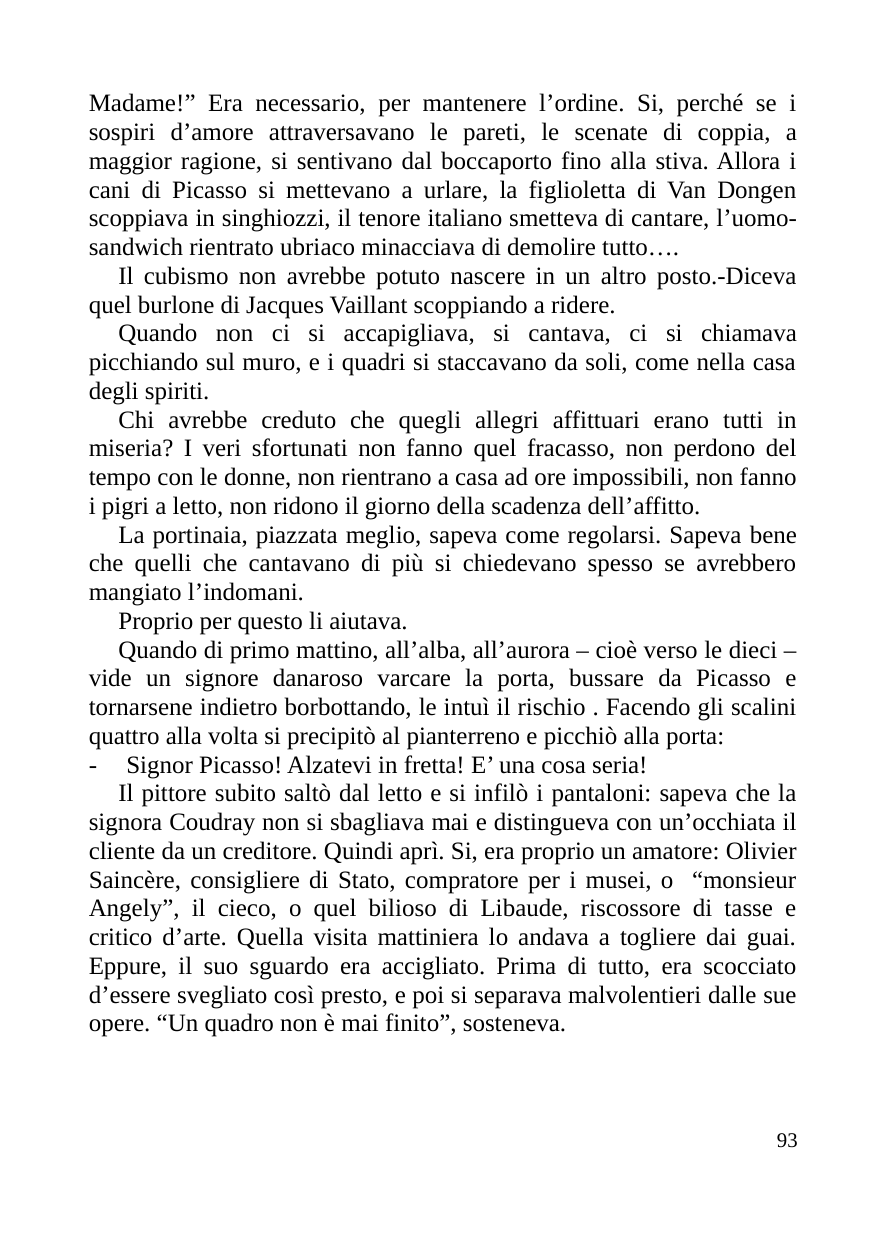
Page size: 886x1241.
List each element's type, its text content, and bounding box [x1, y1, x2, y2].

text Chi avrebbe creduto che quegli allegri affittuari erano tutti in miseria? I veri sfortunati non fanno quel fracasso, non perdono del tempo con le donne, non rientrano a casa ad ore impossibili, non fanno i pigri a letto, non ridono il giorno della scadenza dell’affitto. [88, 405, 797, 520]
text Il cubismo non avrebbe potuto nascere in un altro posto.-Diceva quel burlone di Jacques Vaillant scoppiando a ridere. [88, 261, 797, 318]
list Signor Picasso! Alzatevi in fretta! E’ una cosa seria! [88, 750, 797, 778]
text Quando di primo mattino, all’alba, all’aurora – cioè verso le dieci – vide un signore danaroso varcare la porta, bussare da Picasso e tornarsene indietro borbottando, le intuì il rischio . Facendo gli scalini quattro alla volta si precipitò al pianterreno e picchiò alla porta: [88, 635, 797, 750]
text Quando non ci si accapigliava, si cantava, ci si chiamava picchiando sul muro, e i quadri si staccavano da soli, come nella casa degli spiriti. [88, 318, 797, 405]
text La portinaia, piazzata meglio, sapeva come regolarsi. Sapeva bene che quelli che cantavano di più si chiedevano spesso se avrebbero mangiato l’indomani. [88, 520, 797, 606]
text Madame!” Era necessario, per mantenere l’ordine. Si, perché se i sospiri d’amore attraversavano le pareti, le scenate di coppia, a maggior ragione, si sentivano dal boccaporto fino alla stiva. Allora i cani di Picasso si mettevano a urlare, la figlioletta di Van Dongen scoppiava in singhiozzi, il tenore italiano smetteva di cantare, l’uomo-sandwich rientrato ubriaco minacciava di demolire tutto…. [88, 88, 797, 261]
text Proprio per questo li aiutava. [88, 606, 797, 635]
text Il pittore subito saltò dal letto e si infilò i pantaloni: sapeva che la signora Coudray non si sbagliava mai e distingueva con un’occhiata il cliente da un creditore. Quindi aprì. Si, era proprio un amatore: Olivier Saincère, consigliere di Stato, compratore per i musei, o “monsieur Angely”, il cieco, o quel bilioso di Libaude, riscossore di tasse e critico d’arte. Quella visita mattiniera lo andava a togliere dai guai. Eppure, il suo sguardo era accigliato. Prima di tutto, era scocciato d’essere svegliato così presto, e poi si separava malvolentieri dalle sue opere. “Un quadro non è mai finito”, sosteneva. [88, 778, 797, 1037]
